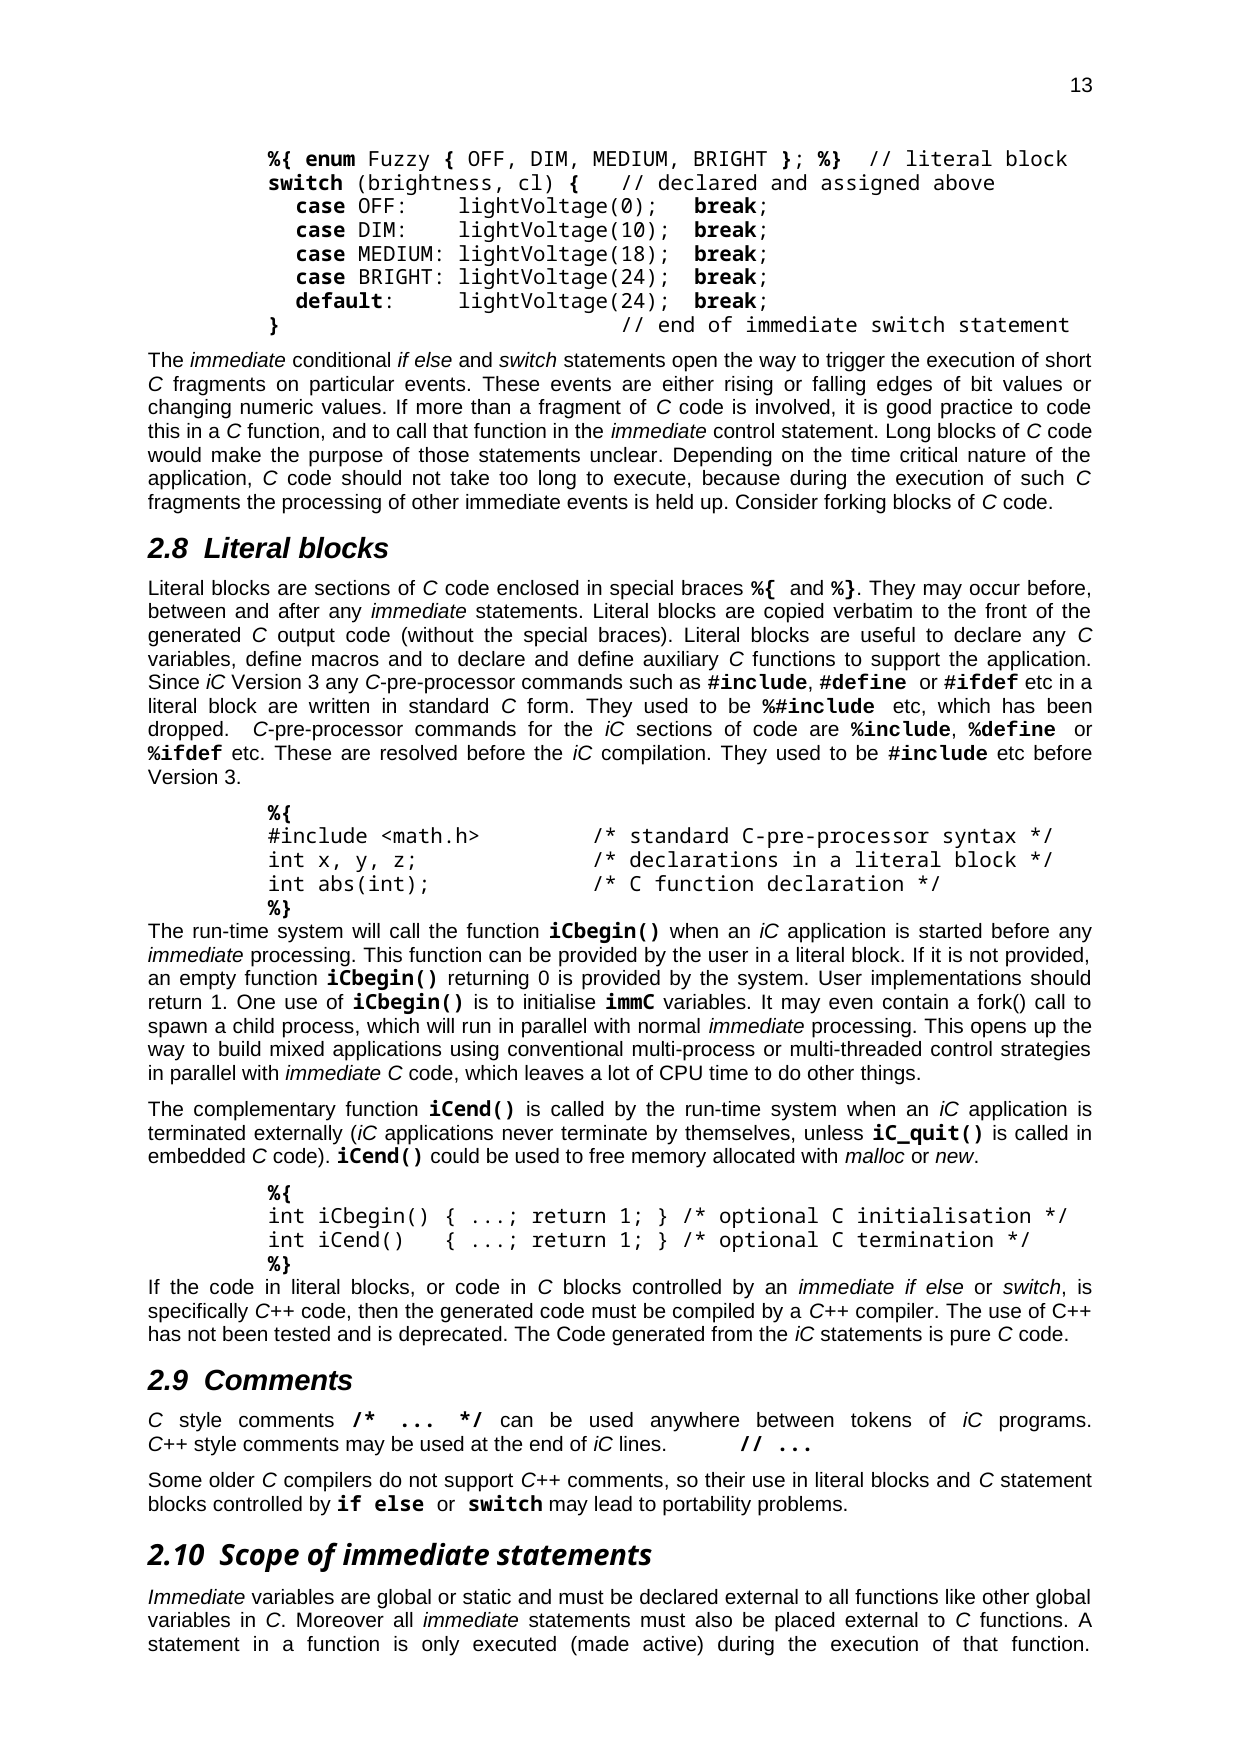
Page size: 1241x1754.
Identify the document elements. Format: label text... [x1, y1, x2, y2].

subtitle Literal blocks [148, 532, 1092, 564]
subtitle Comments [148, 1364, 1092, 1397]
text The run-time system will call the function iCbegin() when an iC application is started before any immediate processing. This function can be provided by the user in a literal block. If it is not provided, an empty function iCbegin() returning 0 is provided by the system. User implementations should return 1. One use of iCbegin() is to initialise immC variables. It may even contain a fork() call to spawn a child process, which will run in parallel with normal immediate processing. This opens up the way to build mixed applications using conventional multi-process or multi-threaded control strategies in parallel with immediate C code, which leaves a lot of CPU time to do other things. [148, 920, 1092, 1085]
text Some older C compilers do not support C++ comments, so their use in literal blocks and C statement blocks controlled by if else or switch may lead to portability problems. [148, 1468, 1092, 1516]
text If the code in literal blocks, or code in C blocks controlled by an immediate if else or switch, is specifically C++ code, then the generated code must be compiled by a C++ compiler. The use of C++ has not been tested and is deprecated. The Code generated from the iC statements is pure C code. [148, 1276, 1092, 1347]
text The complementary function iCend() is called by the run-time system when an iC application is terminated externally (iC applications never terminate by themselves, unless iC_quit() is called in embedded C code). iCend() could be used to free memory allocated with malloc or new. [148, 1098, 1092, 1169]
text Immediate variables are global or static and must be declared external to all functions like other global variables in C. Moreover all immediate statements must also be placed external to C functions. A statement in a function is only executed (made active) during the execution of that function. [148, 1585, 1092, 1656]
text %{ enum Fuzzy { OFF, DIM, MEDIUM, BRIGHT }; %} // literal block switch (brightness, cl) { // declared and assigned above case OFF: lightVoltage(0); break; case DIM: lightVoltage(10); break; case MEDIUM: lightVoltage(18); break; case BRIGHT: lightVoltage(24); break; default: lightVoltage(24); break; } // end of immediate switch statement [268, 148, 1092, 337]
text Literal blocks are sections of C code enclosed in special braces %{ and %}. They may occur before, between and after any immediate statements. Literal blocks are copied verbatim to the front of the generated C output code (without the special braces). Literal blocks are useful to declare any C variables, define macros and to declare and define auxiliary C functions to support the application. Since iC Version 3 any C-pre-processor commands such as #include, #define or #ifdef etc in a literal block are written in standard C form. They used to be %#include etc, which has been dropped. C-pre-processor commands for the iC sections of code are %include, %define or %ifdef etc. These are resolved before the iC compilation. They used to be #include etc before Version 3. [148, 576, 1092, 789]
subtitle Scope of immediate statements [148, 1534, 1092, 1574]
text %{ int iCbegin() { ...; return 1; } /* optional C initialisation */ int iCend() { ...; return 1; } /* optional C termination */ %} [268, 1181, 1092, 1276]
text %{ #include <math.h> /* standard C-pre-processor syntax */ int x, y, z; /* declarations in a literal block */ int abs(int); /* C function declaration */ %} [268, 801, 1092, 920]
text The immediate conditional if else and switch statements open the way to trigger the execution of short C fragments on particular events. These events are either rising or falling edges of bit values or changing numeric values. If more than a fragment of C code is involved, it is good practice to code this in a C function, and to call that function in the immediate control statement. Long blocks of C code would make the purpose of those statements unclear. Depending on the time critical nature of the application, C code should not take too long to execute, because during the execution of such C fragments the processing of other immediate events is held up. Consider forking blocks of C code. [148, 349, 1092, 514]
text C style comments /* ... */ can be used anywhere between tokens of iC programs. C++ style comments may be used at the end of iC lines. // ... [148, 1409, 1092, 1456]
